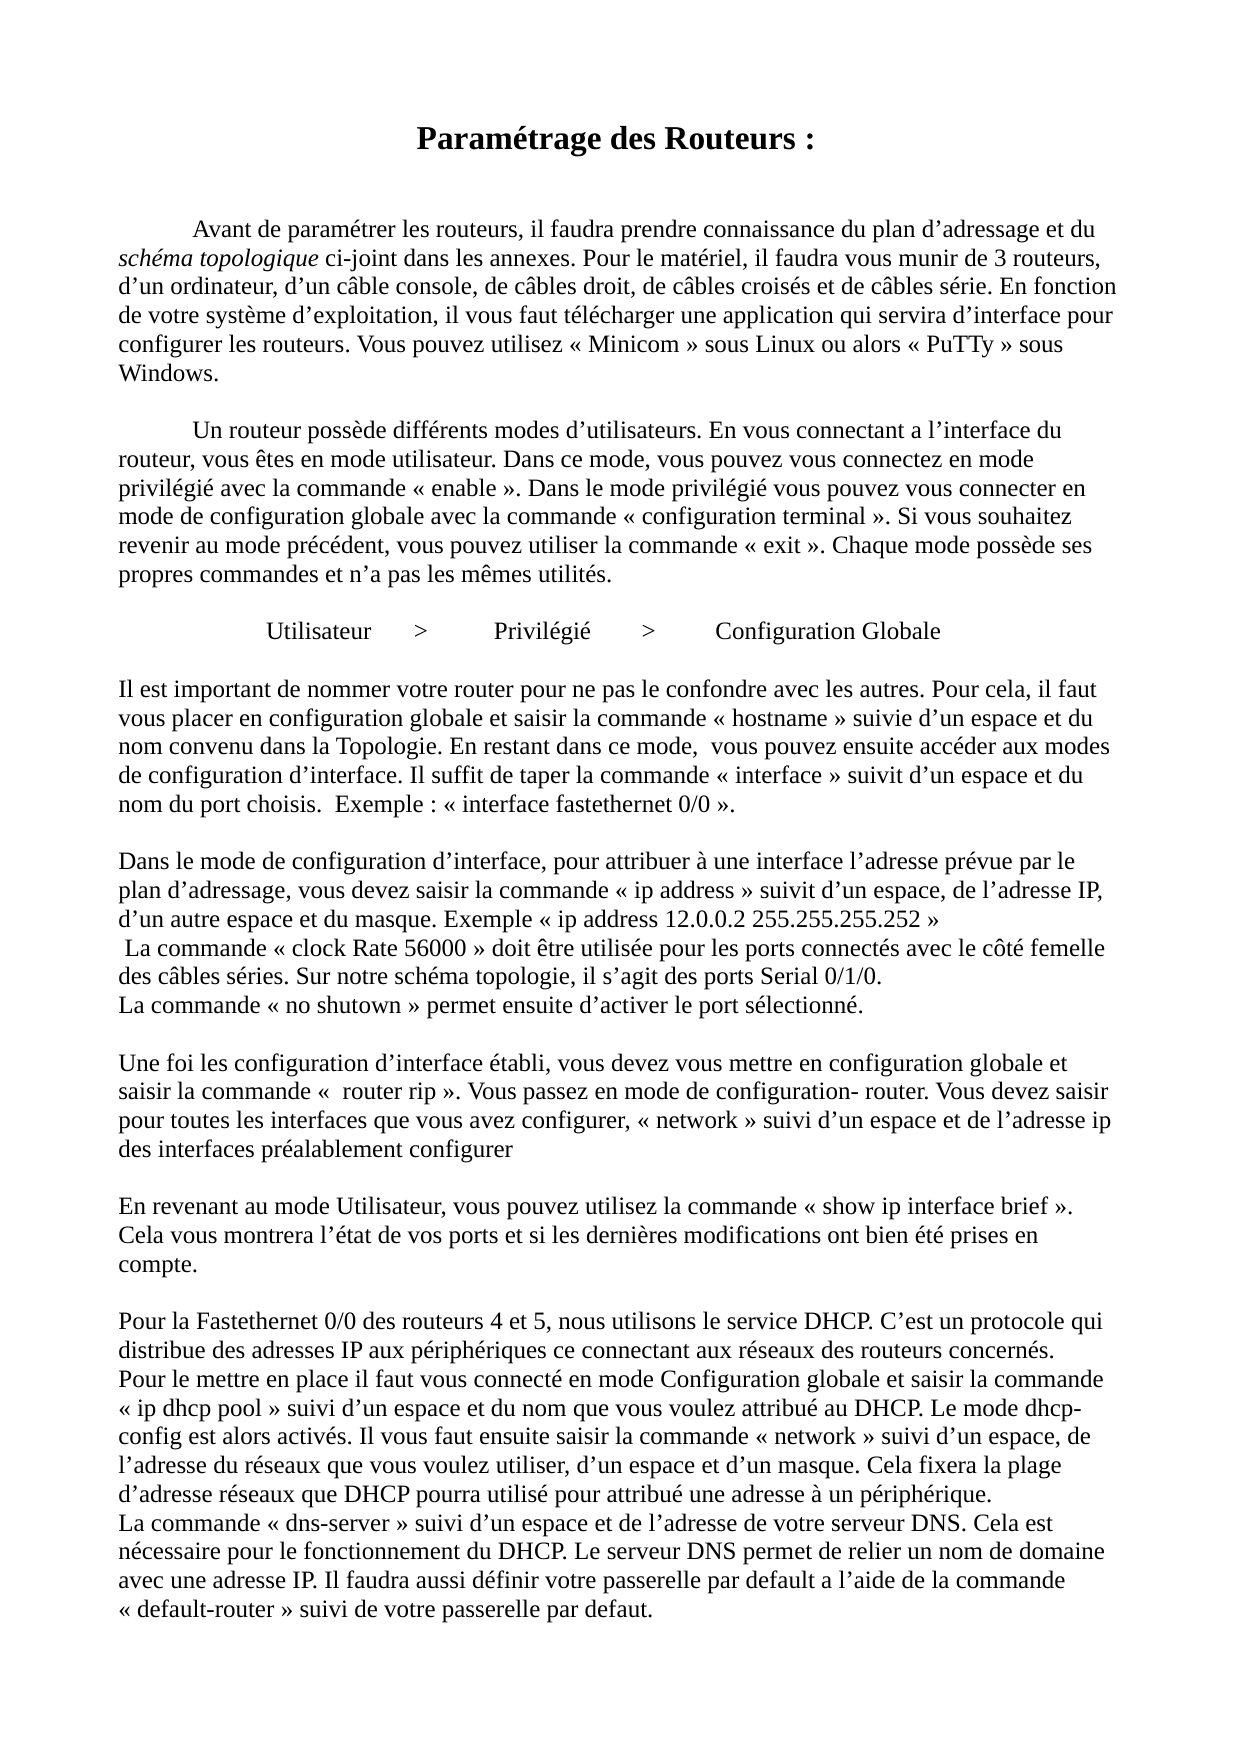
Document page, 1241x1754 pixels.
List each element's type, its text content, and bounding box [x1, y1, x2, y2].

text Avant de paramétrer les routeurs, il faudra prendre connaissance du plan d’adressage et du schéma topologique ci-joint dans les annexes. Pour le matériel, il faudra vous munir de 3 routeurs, d’un ordinateur, d’un câble console, de câbles droit, de câbles croisés et de câbles série. En fonction de votre système d’exploitation, il vous faut télécharger une application qui servira d’interface pour configurer les routeurs. Vous pouvez utilisez « Minicom » sous Linux ou alors « PuTTy » sous Windows. [118, 214, 1122, 386]
text Dans le mode de configuration d’interface, pour attribuer à une interface l’adresse prévue par le plan d’adressage, vous devez saisir la commande « ip address » suivit d’un espace, de l’adresse IP, d’un autre espace et du masque. Exemple « ip address 12.0.0.2 255.255.255.252 » [118, 846, 1122, 933]
text Un routeur possède différents modes d’utilisateurs. En vous connectant a l’interface du routeur, vous êtes en mode utilisateur. Dans ce mode, vous pouvez vous connectez en mode privilégié avec la commande « enable ». Dans le mode privilégié vous pouvez vous connecter en mode de configuration globale avec la commande « configuration terminal ». Si vous souhaitez revenir au mode précédent, vous pouvez utiliser la commande « exit ». Chaque mode possède ses propres commandes et n’a pas les mêmes utilités. [118, 415, 1122, 588]
text Une foi les configuration d’interface établi, vous devez vous mettre en configuration globale et saisir la commande « router rip ». Vous passez en mode de configuration- router. Vous devez saisir pour toutes les interfaces que vous avez configurer, « network » suivi d’un espace et de l’adresse ip [118, 1048, 1122, 1134]
text des interfaces préalablement configurer [118, 1134, 1122, 1163]
text La commande « no shutown » permet ensuite d’activer le port sélectionné. [118, 990, 1122, 1019]
text Pour la Fastethernet 0/0 des routeurs 4 et 5, nous utilisons le service DHCP. C’est un protocole qui distribue des adresses IP aux périphériques ce connectant aux réseaux des routeurs concernés. [118, 1306, 1122, 1364]
text Pour le mettre en place il faut vous connecté en mode Configuration globale et saisir la commande « ip dhcp pool » suivi d’un espace et du nom que vous voulez attribué au DHCP. Le mode dhcp-config est alors activés. Il vous faut ensuite saisir la commande « network » suivi d’un espace, de l’adresse du réseaux que vous voulez utiliser, d’un espace et d’un masque. Cela fixera la plage d’adresse réseaux que DHCP pourra utilisé pour attribué une adresse à un périphérique. [118, 1364, 1122, 1508]
text Paramétrage des Routeurs : [118, 118, 1122, 156]
text La commande « clock Rate 56000 » doit être utilisée pour les ports connectés avec le côté femelle des câbles séries. Sur notre schéma topologie, il s’agit des ports Serial 0/1/0. [118, 933, 1122, 990]
text La commande « dns-server » suivi d’un espace et de l’adresse de votre serveur DNS. Cela est nécessaire pour le fonctionnement du DHCP. Le serveur DNS permet de relier un nom de domaine avec une adresse IP. Il faudra aussi définir votre passerelle par default a l’aide de la commande « default-router » suivi de votre passerelle par defaut. [118, 1508, 1122, 1623]
text Il est important de nommer votre router pour ne pas le confondre avec les autres. Pour cela, il faut vous placer en configuration globale et saisir la commande « hostname » suivie d’un espace et du nom convenu dans la Topologie. En restant dans ce mode, vous pouvez ensuite accéder aux modes de configuration d’interface. Il suffit de taper la commande « interface » suivit d’un espace et du nom du port choisis. Exemple : « interface fastethernet 0/0 ». [118, 674, 1122, 818]
text Utilisateur > Privilégié > Configuration Globale [118, 616, 1122, 645]
text En revenant au mode Utilisateur, vous pouvez utilisez la commande « show ip interface brief ». Cela vous montrera l’état de vos ports et si les dernières modifications ont bien été prises en compte. [118, 1191, 1122, 1278]
